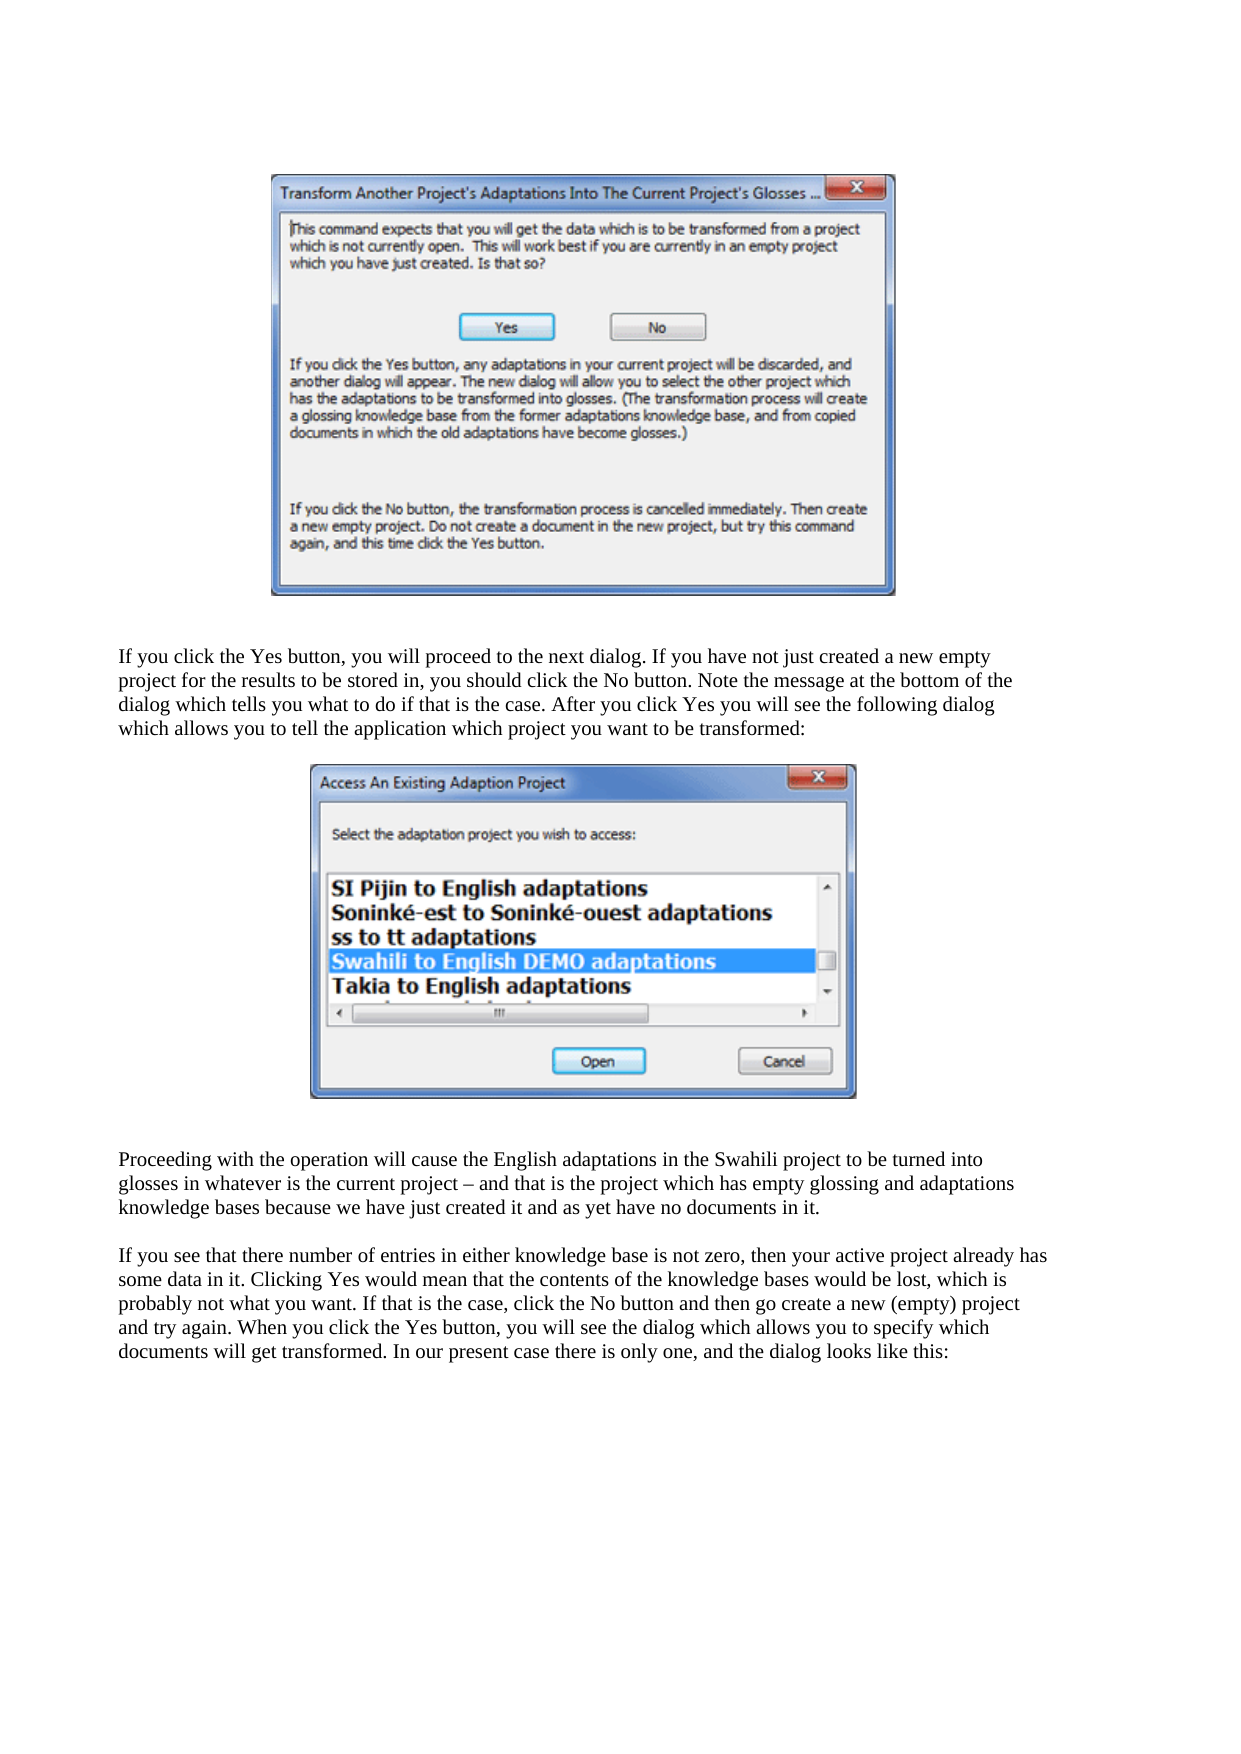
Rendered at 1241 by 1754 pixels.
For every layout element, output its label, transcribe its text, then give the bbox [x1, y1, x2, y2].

text If you see that there number of entries in either knowledge base is not zero, then your active project already has some data in it. Clicking Yes would mean that the contents of the knowledge bases would be lost, which is probably not what you want. If that is the case, click the No button and then go create a new (empty) project and try again. When you click the Yes button, you will see the dialog which allows you to specify which documents will get transformed. In our present case there is only one, and the dialog looks like this: [118, 1243, 1048, 1363]
picture [271, 174, 896, 596]
text Proceeding with the operation will cause the English adaptations in the Swahili project to be turned into glosses in whatever is the current project – and that is the project which has empty glossing and adaptations knowledge bases because we have just created it and as yet have no documents in it. [118, 1147, 1048, 1219]
text If you click the Yes button, you will proceed to the next dialog. If you have not just created a new empty project for the results to be stored in, you should click the No button. Note the message at the bottom of the dialog which tells you what to do if that is the case. After you click Yes you will see the following dialog which allows you to tell the application which project you want to be transformed: [118, 644, 1048, 740]
picture [310, 764, 857, 1099]
